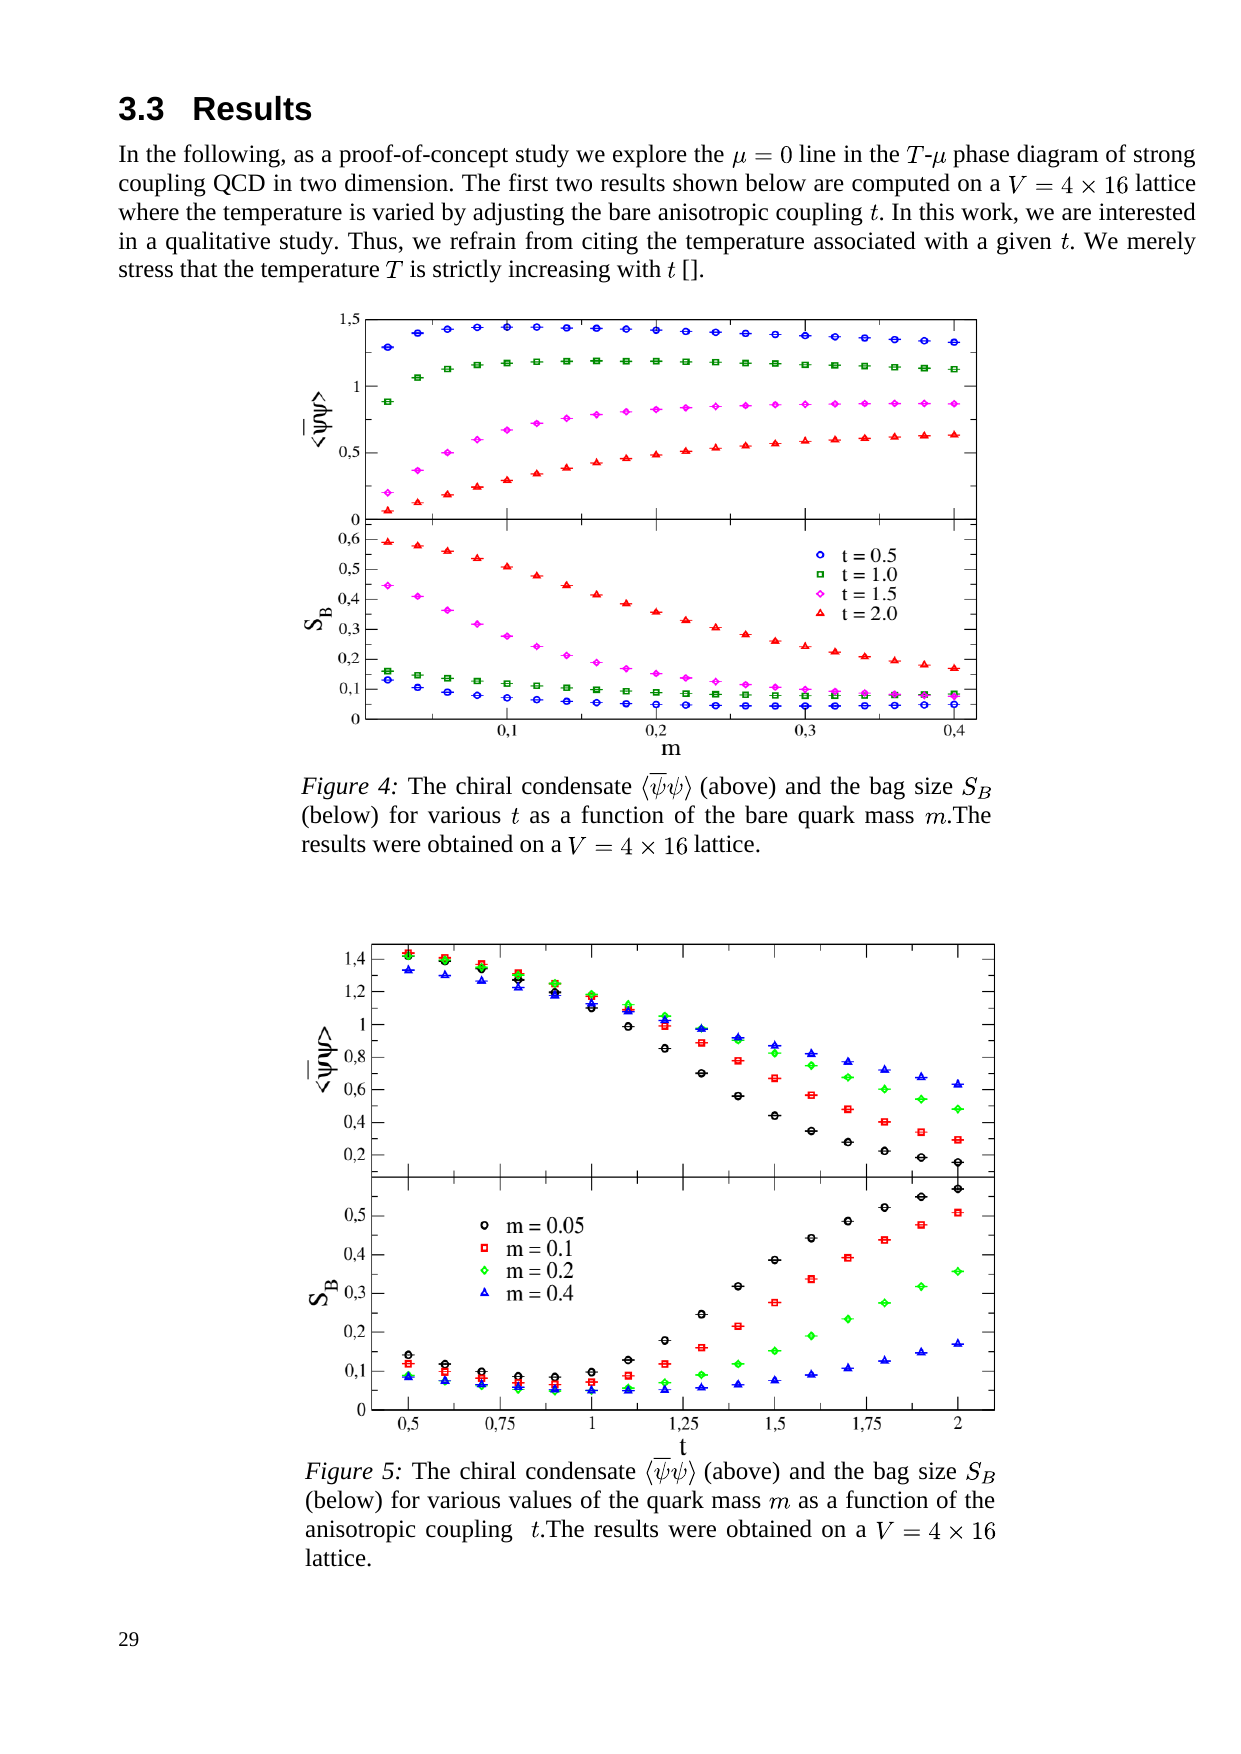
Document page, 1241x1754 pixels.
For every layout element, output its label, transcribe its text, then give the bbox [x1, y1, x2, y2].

subtitle Results [118, 89, 1196, 127]
picture [305, 942, 996, 1456]
picture [301, 312, 978, 756]
text Figure 4: The chiral condensate (above) and the bag size (below) for various as a function of the bare quark mass .The results were obtained on a lattice. [301, 756, 991, 858]
text [301, 299, 991, 312]
text Figure 5: The chiral condensate (above) and the bag size (below) for various values of the quark mass as a function of the anisotropic coupling .The results were obtained on a lattice. [305, 1456, 995, 1572]
text In the following, as a proof-of-concept study we explore the line in the - phase diagram of strong coupling QCD in two dimension. The first two results shown below are computed on a lattice where the temperature is varied by adjusting the bare anisotropic coupling . In this work, we are interested in a qualitative study. Thus, we refrain from citing the temperature associated with a given . We merely stress that the temperature is strictly increasing with []. [118, 139, 1196, 283]
text [305, 896, 995, 908]
text [301, 858, 991, 873]
text [305, 908, 995, 942]
